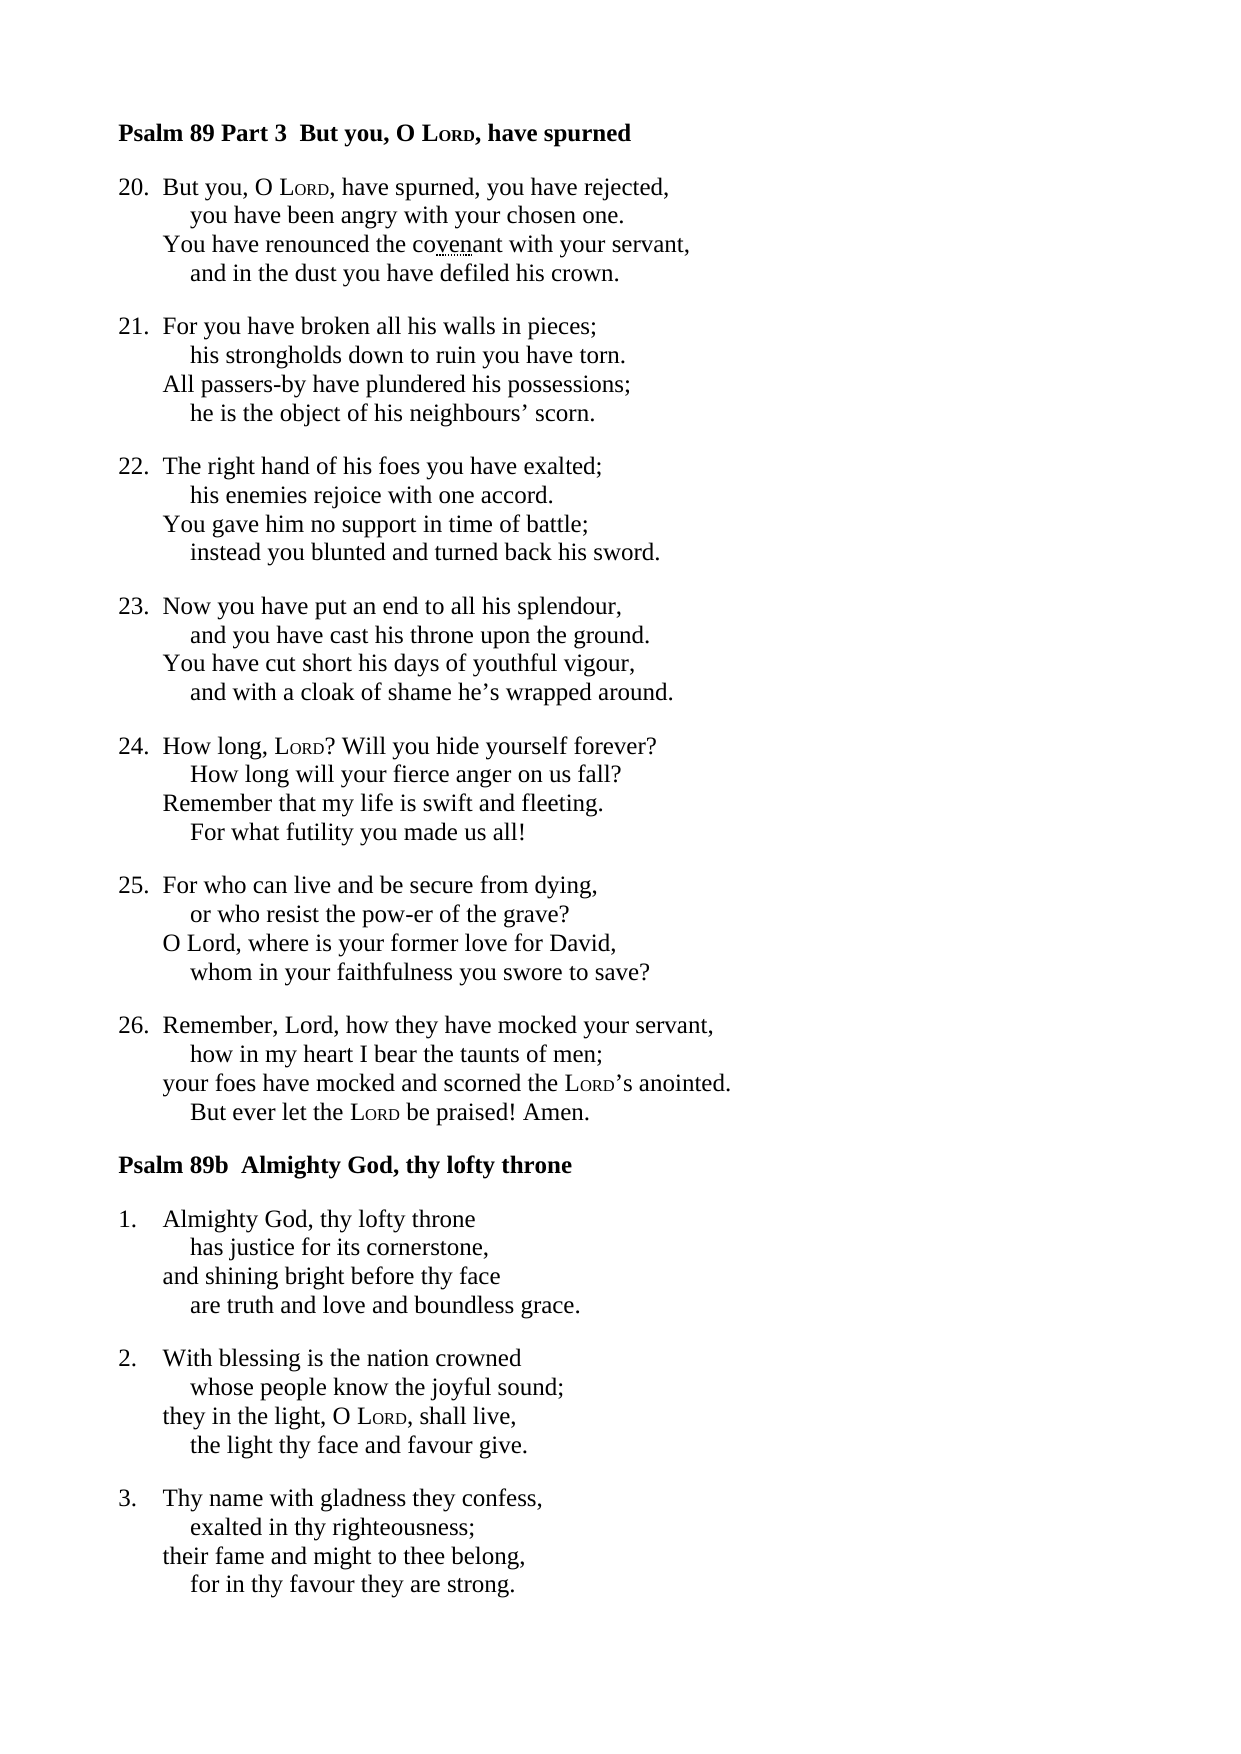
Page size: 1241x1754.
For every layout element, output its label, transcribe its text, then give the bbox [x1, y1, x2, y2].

text 23. Now you have put an end to all his splendour, [118, 591, 1122, 620]
text 25. For who can live and be secure from dying, [118, 871, 1122, 899]
text 24. How long, Lord? Will you hide yourself forever? [118, 731, 1122, 759]
text are truth and love and boundless grace. [171, 1290, 1122, 1319]
text 26. Remember, Lord, how they have mocked your servant, [118, 1010, 1122, 1039]
text has justice for its cornerstone, [171, 1232, 1122, 1261]
text 21. For you have broken all his walls in pieces; [118, 311, 1122, 340]
text exalted in thy righteousness; [171, 1512, 1122, 1541]
text Remember that my life is swift and fleeting. [162, 788, 1122, 817]
text 2. With blessing is the nation crowned [118, 1343, 1122, 1372]
text and you have cast his throne upon the ground. [171, 620, 1122, 648]
text his enemies rejoice with one accord. [171, 480, 1122, 509]
subtitle Psalm 89b Almighty God, thy lofty throne [118, 1150, 1122, 1179]
text you have been angry with your chosen one. [171, 200, 1122, 229]
text But ever let the Lord be praised! Amen. [171, 1097, 1122, 1125]
text the light thy face and favour give. [171, 1430, 1122, 1458]
text 3. Thy name with gladness they confess, [118, 1483, 1122, 1512]
text for in thy favour they are strong. [171, 1569, 1122, 1598]
text All passers-by have plundered his possessions; [162, 369, 1122, 398]
text he is the object of his neighbours’ scorn. [171, 398, 1122, 426]
text You gave him no support in time of battle; [162, 509, 1122, 537]
text 20. But you, O Lord, have spurned, you have rejected, [118, 172, 1122, 200]
text 22. The right hand of his foes you have exalted; [118, 451, 1122, 480]
text they in the light, O Lord, shall live, [162, 1401, 1122, 1430]
text and with a cloak of shame he’s wrapped around. [171, 677, 1122, 706]
text O Lord, where is your former love for David, [162, 928, 1122, 957]
text or who resist the pow-er of the grave? [171, 899, 1122, 928]
text You have cut short his days of youthful vigour, [162, 648, 1122, 677]
text instead you blunted and turned back his sword. [171, 537, 1122, 566]
text How long will your fierce anger on us fall? [171, 759, 1122, 788]
text and in the dust you have defiled his crown. [171, 258, 1122, 287]
text and shining bright before thy face [162, 1261, 1122, 1290]
text your foes have mocked and scorned the Lord’s anointed. [162, 1068, 1122, 1097]
text 1. Almighty God, thy lofty throne [118, 1204, 1122, 1232]
text For what futility you made us all! [171, 817, 1122, 846]
text his strongholds down to ruin you have torn. [171, 340, 1122, 369]
text You have renounced the covenant with your servant, [162, 229, 1122, 258]
subtitle Psalm 89 Part 3 But you, O Lord, have spurned [118, 118, 1122, 147]
text whose people know the joyful sound; [171, 1372, 1122, 1401]
text whom in your faithfulness you swore to save? [171, 957, 1122, 986]
text how in my heart I bear the taunts of men; [171, 1039, 1122, 1068]
text their fame and might to thee belong, [162, 1541, 1122, 1569]
